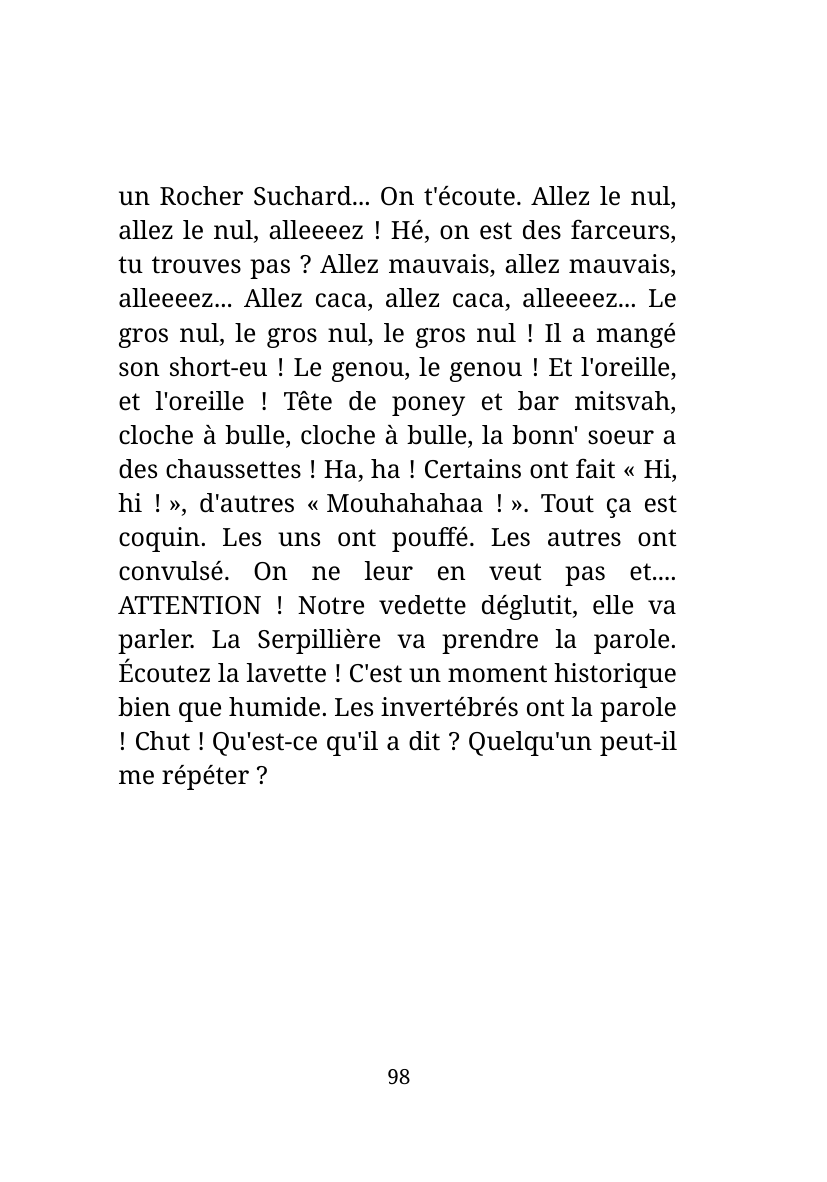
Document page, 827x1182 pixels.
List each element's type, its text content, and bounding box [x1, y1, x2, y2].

text un Rocher Suchard... On t'écoute. Allez le nul, allez le nul, alleeeez ! Hé, on est des farceurs, tu trouves pas ? Allez mauvais, allez mauvais, alleeeez... Allez caca, allez caca, alleeeez... Le gros nul, le gros nul, le gros nul ! Il a mangé son short-eu ! Le genou, le genou ! Et l'oreille, et l'oreille ! Tête de poney et bar mitsvah, cloche à bulle, cloche à bulle, la bonn' soeur a des chaussettes ! Ha, ha ! Certains ont fait « Hi, hi ! », d'autres « Mouhahahaa ! ». Tout ça est coquin. Les uns ont pouffé. Les autres ont convulsé. On ne leur en veut pas et.... ATTENTION ! Notre vedette déglutit, elle va parler. La Serpillière va prendre la parole. Écoutez la lavette ! C'est un moment historique bien que humide. Les invertébrés ont la parole ! Chut ! Qu'est-ce qu'il a dit ? Quelqu'un peut-il me répéter ? [118, 179, 677, 792]
